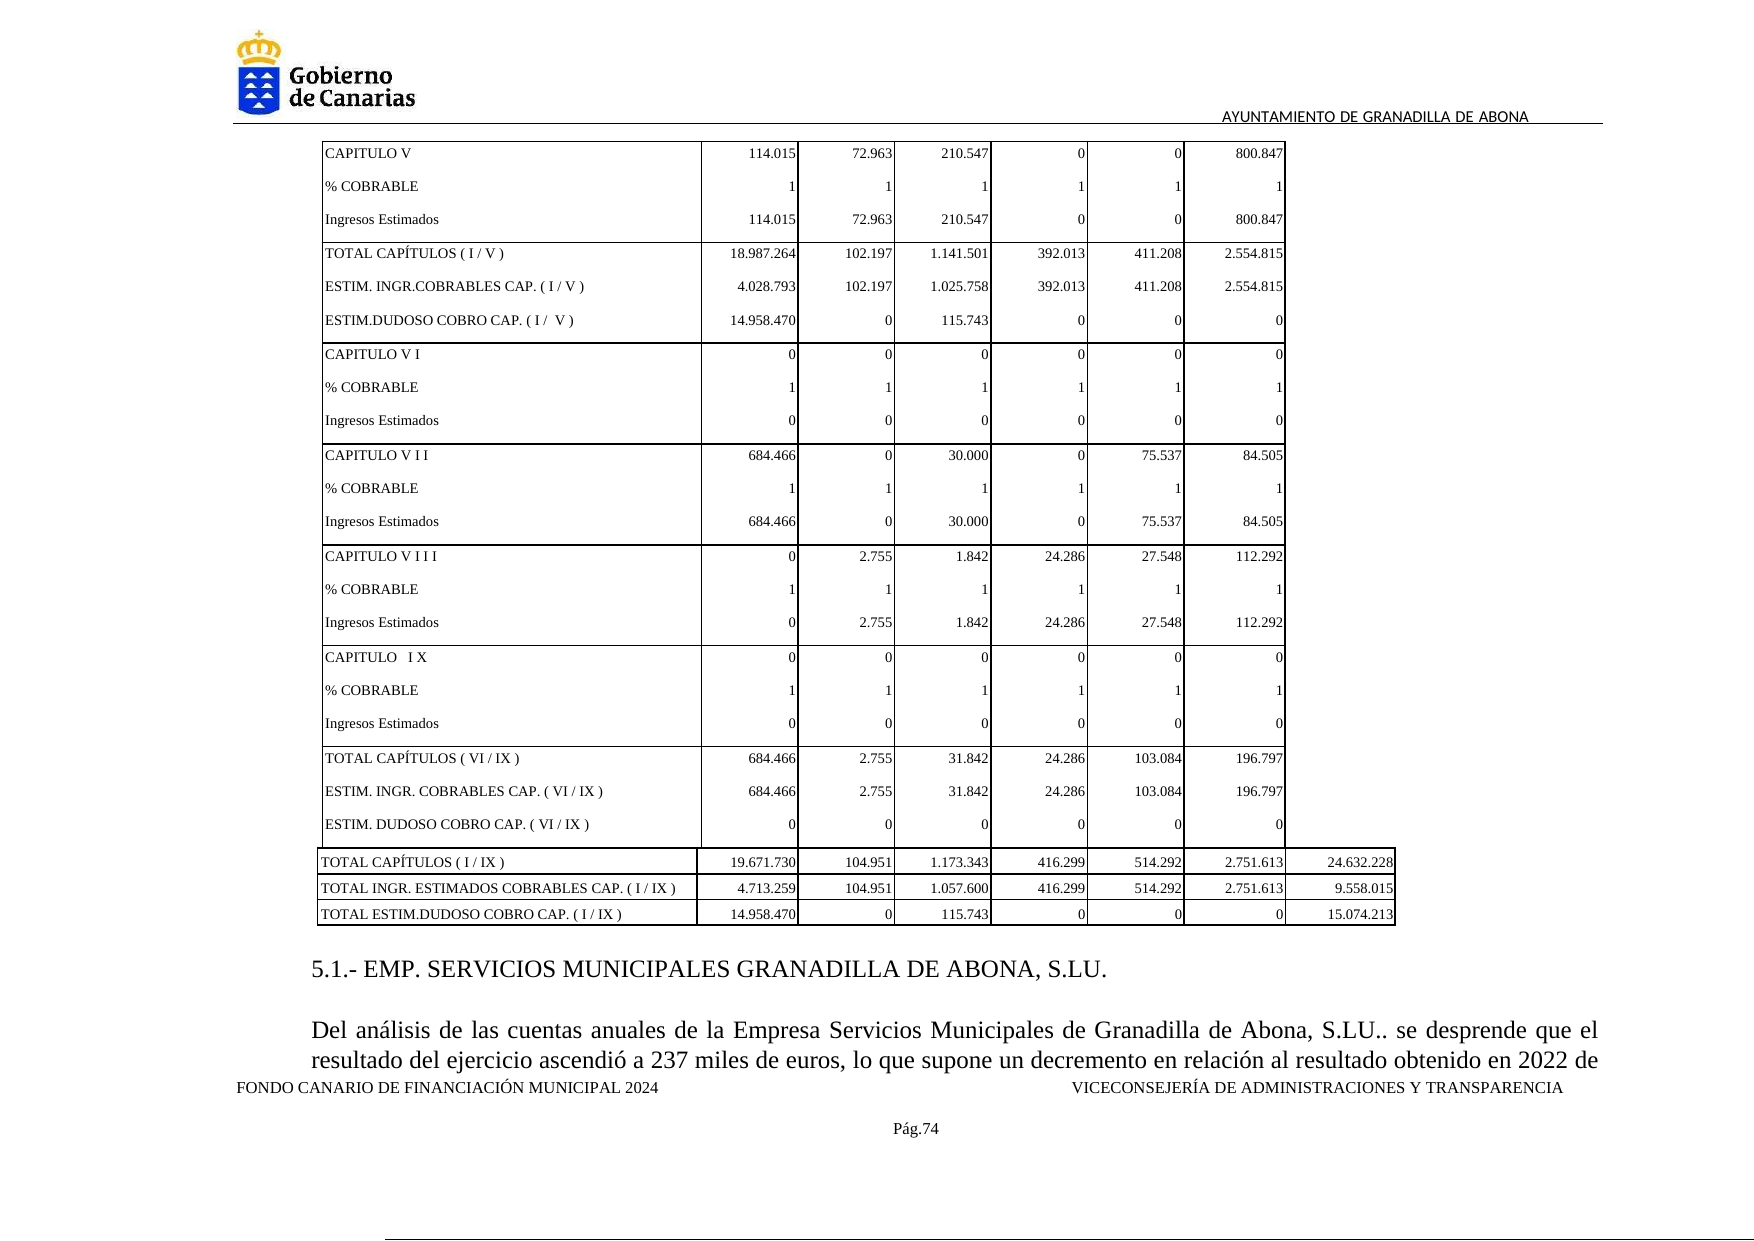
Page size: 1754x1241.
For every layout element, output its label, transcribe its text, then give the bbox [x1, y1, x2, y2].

table_cell 514.292 [1088, 875, 1183, 899]
table_cell 0 [992, 713, 1087, 746]
table_cell 30.000 [895, 511, 990, 544]
table_cell 0 [1088, 344, 1183, 377]
table_cell 24.286 [992, 780, 1087, 813]
table_cell 0 [992, 142, 1087, 175]
table_cell CAPITULO I X [323, 646, 701, 679]
table_cell % COBRABLE [323, 680, 701, 713]
table_cell TOTAL CAPÍTULOS ( I / V ) [323, 243, 701, 276]
table_cell [1286, 612, 1395, 645]
table_cell 1 [1088, 175, 1183, 208]
table_cell 210.547 [895, 209, 990, 242]
table_cell Ingresos Estimados [323, 410, 701, 443]
table_cell 1.025.758 [895, 276, 990, 309]
table_cell 0 [799, 713, 894, 746]
table_cell [1286, 713, 1395, 746]
table_cell [318, 780, 322, 813]
table_cell 0 [1088, 309, 1183, 342]
table_cell 684.466 [702, 747, 797, 780]
table_cell 1 [895, 175, 990, 208]
table_cell 0 [1185, 814, 1284, 847]
table_cell 30.000 [895, 445, 990, 478]
table_cell 684.466 [702, 445, 797, 478]
table_cell 1 [1185, 377, 1284, 410]
table_cell 75.537 [1088, 445, 1183, 478]
table_cell 0 [992, 309, 1087, 342]
table_cell 27.548 [1088, 612, 1183, 645]
table_cell CAPITULO V I I [323, 445, 701, 478]
table_cell [318, 276, 322, 309]
table_cell [318, 680, 322, 713]
table_cell 104.951 [799, 875, 894, 899]
table_cell 0 [1185, 646, 1284, 679]
table_cell [318, 443, 322, 478]
table_cell 1 [992, 175, 1087, 208]
table_cell 0 [992, 646, 1087, 679]
table_cell [318, 410, 322, 443]
table_cell 72.963 [799, 142, 894, 175]
table_cell 114.015 [702, 209, 797, 242]
table_cell 0 [799, 410, 894, 443]
table_cell 1 [799, 680, 894, 713]
table_cell 0 [992, 445, 1087, 478]
table_cell 0 [1088, 410, 1183, 443]
table_cell 0 [895, 410, 990, 443]
table_cell 1 [799, 175, 894, 208]
table_cell 0 [799, 309, 894, 342]
table_cell 1 [895, 377, 990, 410]
table_cell [318, 713, 322, 746]
table_cell 392.013 [992, 243, 1087, 276]
table_cell [318, 478, 322, 511]
table_cell [318, 242, 322, 276]
table_cell 1 [702, 377, 797, 410]
table_cell 1.842 [895, 612, 990, 645]
table_cell 1 [992, 377, 1087, 410]
text Del análisis de las cuentas anuales de la Empresa Servicios Municipales de Granadilla de Abona, S.LU.. se desprende que el resultado del ejercicio ascendió a 237 miles de euros, lo que supone un decremento en relación al resultado obtenido en 2022 de [311, 1015, 1600, 1074]
table_cell 0 [992, 814, 1087, 847]
table_cell 72.963 [799, 209, 894, 242]
table_cell [318, 579, 322, 612]
table_cell 115.743 [895, 900, 990, 924]
table_cell 416.299 [992, 875, 1087, 899]
table_cell 1 [702, 478, 797, 511]
table_cell 0 [895, 646, 990, 679]
table_cell 196.797 [1185, 780, 1284, 813]
table_cell Ingresos Estimados [323, 612, 701, 645]
table_cell 1 [1088, 478, 1183, 511]
table_cell 1 [1088, 680, 1183, 713]
table_cell TOTAL CAPÍTULOS ( VI / IX ) [323, 747, 701, 780]
table_cell 102.197 [799, 276, 894, 309]
table_cell 0 [702, 410, 797, 443]
table_cell 1 [895, 680, 990, 713]
table_cell 2.755 [799, 546, 894, 578]
text 5.1.- EMP. SERVICIOS MUNICIPALES GRANADILLA DE ABONA, S.LU. [311, 954, 1600, 983]
table_cell 411.208 [1088, 243, 1183, 276]
table_cell Ingresos Estimados [323, 713, 701, 746]
table_cell 0 [895, 713, 990, 746]
table_cell 0 [1185, 344, 1284, 377]
table_cell 14.958.470 [702, 309, 797, 342]
table_cell 1 [702, 175, 797, 208]
table_cell [318, 141, 322, 175]
table_cell [1286, 242, 1395, 276]
table_cell 800.847 [1185, 209, 1284, 242]
table_cell 411.208 [1088, 276, 1183, 309]
table_cell CAPITULO V I [323, 344, 701, 377]
table_cell [318, 814, 322, 847]
table_cell [1286, 141, 1395, 175]
table_cell [1286, 410, 1395, 443]
table_cell TOTAL CAPÍTULOS ( I / IX ) [318, 849, 696, 873]
table_cell TOTAL ESTIM.DUDOSO COBRO CAP. ( I / IX ) [318, 900, 696, 924]
table_cell 0 [1088, 646, 1183, 679]
table_cell [318, 746, 322, 780]
table_cell [318, 309, 322, 342]
table_cell [1286, 579, 1395, 612]
table_cell [318, 175, 322, 208]
table_cell [318, 209, 322, 242]
table_cell 0 [1185, 410, 1284, 443]
table_cell [1286, 309, 1395, 342]
table_cell [1286, 175, 1395, 208]
table_cell 1 [799, 478, 894, 511]
table_cell [1286, 342, 1395, 377]
table_cell Ingresos Estimados [323, 209, 701, 242]
table_cell 84.505 [1185, 445, 1284, 478]
table_cell 1 [992, 478, 1087, 511]
table_cell 0 [992, 511, 1087, 544]
table_cell 2.755 [799, 747, 894, 780]
table_cell 2.554.815 [1185, 276, 1284, 309]
table_cell 0 [702, 546, 797, 578]
table_cell 114.015 [702, 142, 797, 175]
table_cell [1286, 814, 1395, 847]
table_cell 19.671.730 [698, 849, 797, 873]
table_cell 1 [992, 680, 1087, 713]
table_cell 196.797 [1185, 747, 1284, 780]
table_cell CAPITULO V I I I [323, 546, 701, 578]
table_cell [1286, 511, 1395, 544]
table_cell % COBRABLE [323, 579, 701, 612]
table_cell 1 [992, 579, 1087, 612]
table_cell 0 [799, 646, 894, 679]
table_cell [318, 544, 322, 578]
table_cell 18.987.264 [702, 243, 797, 276]
table_cell [318, 342, 322, 377]
table_cell 0 [799, 445, 894, 478]
table_cell 1.173.343 [895, 849, 990, 873]
table_cell [1286, 377, 1395, 410]
table_cell 103.084 [1088, 780, 1183, 813]
table_cell [1286, 780, 1395, 813]
table_cell 0 [799, 511, 894, 544]
table_cell 4.028.793 [702, 276, 797, 309]
table_cell 0 [1185, 713, 1284, 746]
table_cell [1286, 645, 1395, 679]
table_cell 0 [799, 900, 894, 924]
table_cell 1 [702, 579, 797, 612]
table_cell 2.755 [799, 612, 894, 645]
table_cell 1.057.600 [895, 875, 990, 899]
table_cell 392.013 [992, 276, 1087, 309]
table_cell 1 [702, 680, 797, 713]
table_cell 0 [992, 410, 1087, 443]
table_cell 0 [1088, 814, 1183, 847]
table_cell 9.558.015 [1286, 875, 1394, 899]
table_cell 1 [1185, 579, 1284, 612]
table_cell 27.548 [1088, 546, 1183, 578]
table_cell 684.466 [702, 511, 797, 544]
table_cell [318, 645, 322, 679]
table_cell 1 [1088, 579, 1183, 612]
table_cell 31.842 [895, 747, 990, 780]
table_cell [318, 377, 322, 410]
table_cell 24.286 [992, 546, 1087, 578]
table_cell ESTIM.DUDOSO COBRO CAP. ( I / V ) [323, 309, 701, 342]
table_cell 210.547 [895, 142, 990, 175]
table_cell 0 [1088, 900, 1183, 924]
table_cell 0 [1185, 309, 1284, 342]
table_cell 0 [992, 344, 1087, 377]
table_cell 2.755 [799, 780, 894, 813]
table_cell 75.537 [1088, 511, 1183, 544]
table_cell 115.743 [895, 309, 990, 342]
table_cell 0 [992, 209, 1087, 242]
table_cell Ingresos Estimados [323, 511, 701, 544]
table_cell 1 [1185, 175, 1284, 208]
table_cell 416.299 [992, 849, 1087, 873]
table_cell [1286, 478, 1395, 511]
table_cell % COBRABLE [323, 175, 701, 208]
table_cell 112.292 [1185, 546, 1284, 578]
table_cell 0 [799, 344, 894, 377]
table_cell 0 [799, 814, 894, 847]
table_cell 1 [895, 478, 990, 511]
table_cell 15.074.213 [1286, 900, 1394, 924]
table_cell [1286, 276, 1395, 309]
table_cell 0 [702, 612, 797, 645]
table_cell 800.847 [1185, 142, 1284, 175]
table_cell 0 [895, 344, 990, 377]
table_cell 0 [895, 814, 990, 847]
table_cell 1 [1185, 680, 1284, 713]
table_cell [1286, 746, 1395, 780]
table_cell 24.286 [992, 747, 1087, 780]
table_cell 0 [702, 344, 797, 377]
table_cell [1286, 209, 1395, 242]
table_cell [318, 511, 322, 544]
table_cell 0 [1088, 713, 1183, 746]
table_cell ESTIM. DUDOSO COBRO CAP. ( VI / IX ) [323, 814, 701, 847]
table_cell 1 [799, 377, 894, 410]
table_cell 24.286 [992, 612, 1087, 645]
table_cell % COBRABLE [323, 377, 701, 410]
table_cell 14.958.470 [698, 900, 797, 924]
table_cell 31.842 [895, 780, 990, 813]
table_cell 104.951 [799, 849, 894, 873]
table_cell 0 [1088, 142, 1183, 175]
table_cell 0 [702, 814, 797, 847]
table_cell [1286, 443, 1395, 478]
table_cell ESTIM. INGR.COBRABLES CAP. ( I / V ) [323, 276, 701, 309]
table_cell 1.141.501 [895, 243, 990, 276]
table_cell 514.292 [1088, 849, 1183, 873]
table_cell 0 [1088, 209, 1183, 242]
table_cell 1 [799, 579, 894, 612]
table_cell [1286, 680, 1395, 713]
table_cell CAPITULO V [323, 142, 701, 175]
table_cell 2.751.613 [1185, 875, 1285, 899]
table_cell ESTIM. INGR. COBRABLES CAP. ( VI / IX ) [323, 780, 701, 813]
table_cell % COBRABLE [323, 478, 701, 511]
table_cell 2.554.815 [1185, 243, 1284, 276]
table_cell TOTAL INGR. ESTIMADOS COBRABLES CAP. ( I / IX ) [318, 875, 696, 899]
table_cell 0 [992, 900, 1087, 924]
table_cell 1 [1185, 478, 1284, 511]
table_cell 684.466 [702, 780, 797, 813]
table_cell 24.632.228 [1286, 849, 1394, 873]
table_cell [318, 612, 322, 645]
table_cell 2.751.613 [1185, 849, 1285, 873]
table_cell 112.292 [1185, 612, 1284, 645]
table_cell 84.505 [1185, 511, 1284, 544]
table_cell 103.084 [1088, 747, 1183, 780]
table_cell 0 [702, 713, 797, 746]
table_cell 4.713.259 [698, 875, 797, 899]
table_cell 0 [702, 646, 797, 679]
table_cell 1 [895, 579, 990, 612]
table_cell 0 [1185, 900, 1285, 924]
table_cell 1 [1088, 377, 1183, 410]
table_cell 1.842 [895, 546, 990, 578]
table_cell [1286, 544, 1395, 578]
table_cell 102.197 [799, 243, 894, 276]
